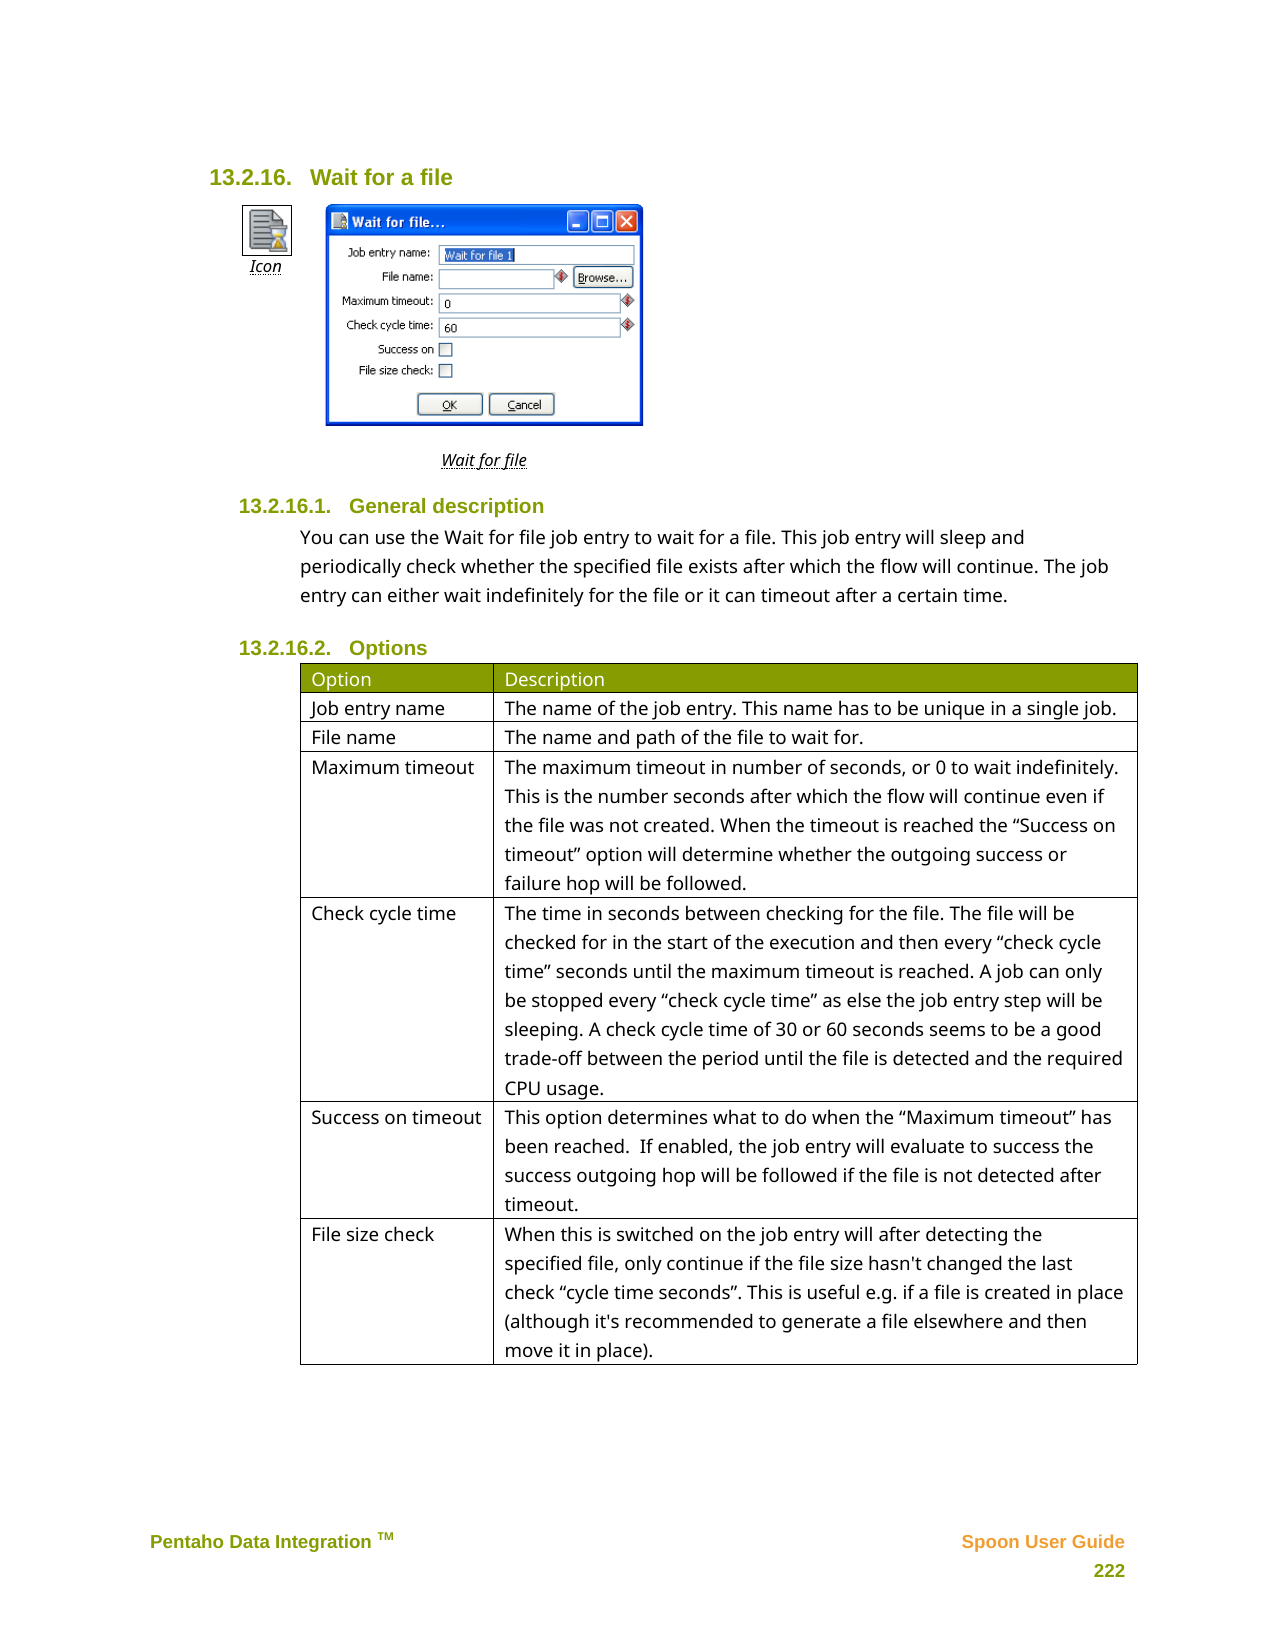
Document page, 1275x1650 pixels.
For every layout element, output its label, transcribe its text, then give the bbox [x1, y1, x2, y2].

table_cell Job entry name [301, 693, 493, 721]
table_cell The time in seconds between checking for the file. The file will be checked for in the start of the execution and then every “check cycle time” seconds until the maximum timeout is reached. A job can only be stopped every “check cycle time” as else the job entry step will be sleeping. A check cycle time of 30 or 60 seconds seems to be a good trade-off between the period until the file is detected and the required CPU usage. [494, 898, 1137, 1101]
table_cell Success on timeout [301, 1102, 493, 1218]
table_header Option [301, 664, 493, 692]
subtitle General description [239, 486, 1125, 520]
table_cell The maximum timeout in number of seconds, or 0 to wait indefinitely. This is the number seconds after which the flow will continue even if the file was not created. When the timeout is reached the “Success on timeout” option will determine whether the outgoing success or failure hop will be followed. [494, 752, 1137, 897]
table_cell File size check [301, 1219, 493, 1363]
picture [325, 204, 644, 426]
table_cell Check cycle time [301, 898, 493, 1101]
table_header Description [494, 664, 1137, 692]
text Wait for file [326, 448, 644, 471]
table_cell Maximum timeout [301, 752, 493, 897]
table_cell The name of the job entry. This name has to be unique in a single job. [494, 693, 1137, 721]
table_cell This option determines what to do when the “Maximum timeout” has been reached. If enabled, the job entry will evaluate to success the success outgoing hop will be followed if the file is not detected after timeout. [494, 1102, 1137, 1218]
table_cell File name [301, 722, 493, 751]
subtitle Options [239, 627, 1125, 662]
text You can use the Wait for file job entry to wait for a file. This job entry will sleep and periodically check whether the specified file exists after which the flow will continue. The job entry can either wait indefinitely for the file or it can timeout after a certain time. [300, 521, 1125, 608]
picture [244, 208, 289, 252]
table_cell When this is switched on the job entry will after detecting the specified file, only continue if the file size hasn't changed the last check “cycle time seconds”. This is useful e.g. if a file is created in place (although it's recommended to generate a file elsewhere and then move it in place). [494, 1219, 1137, 1363]
text Icon [241, 254, 292, 278]
subtitle Wait for a file [209, 157, 1125, 192]
table_cell The name and path of the file to wait for. [494, 722, 1137, 751]
